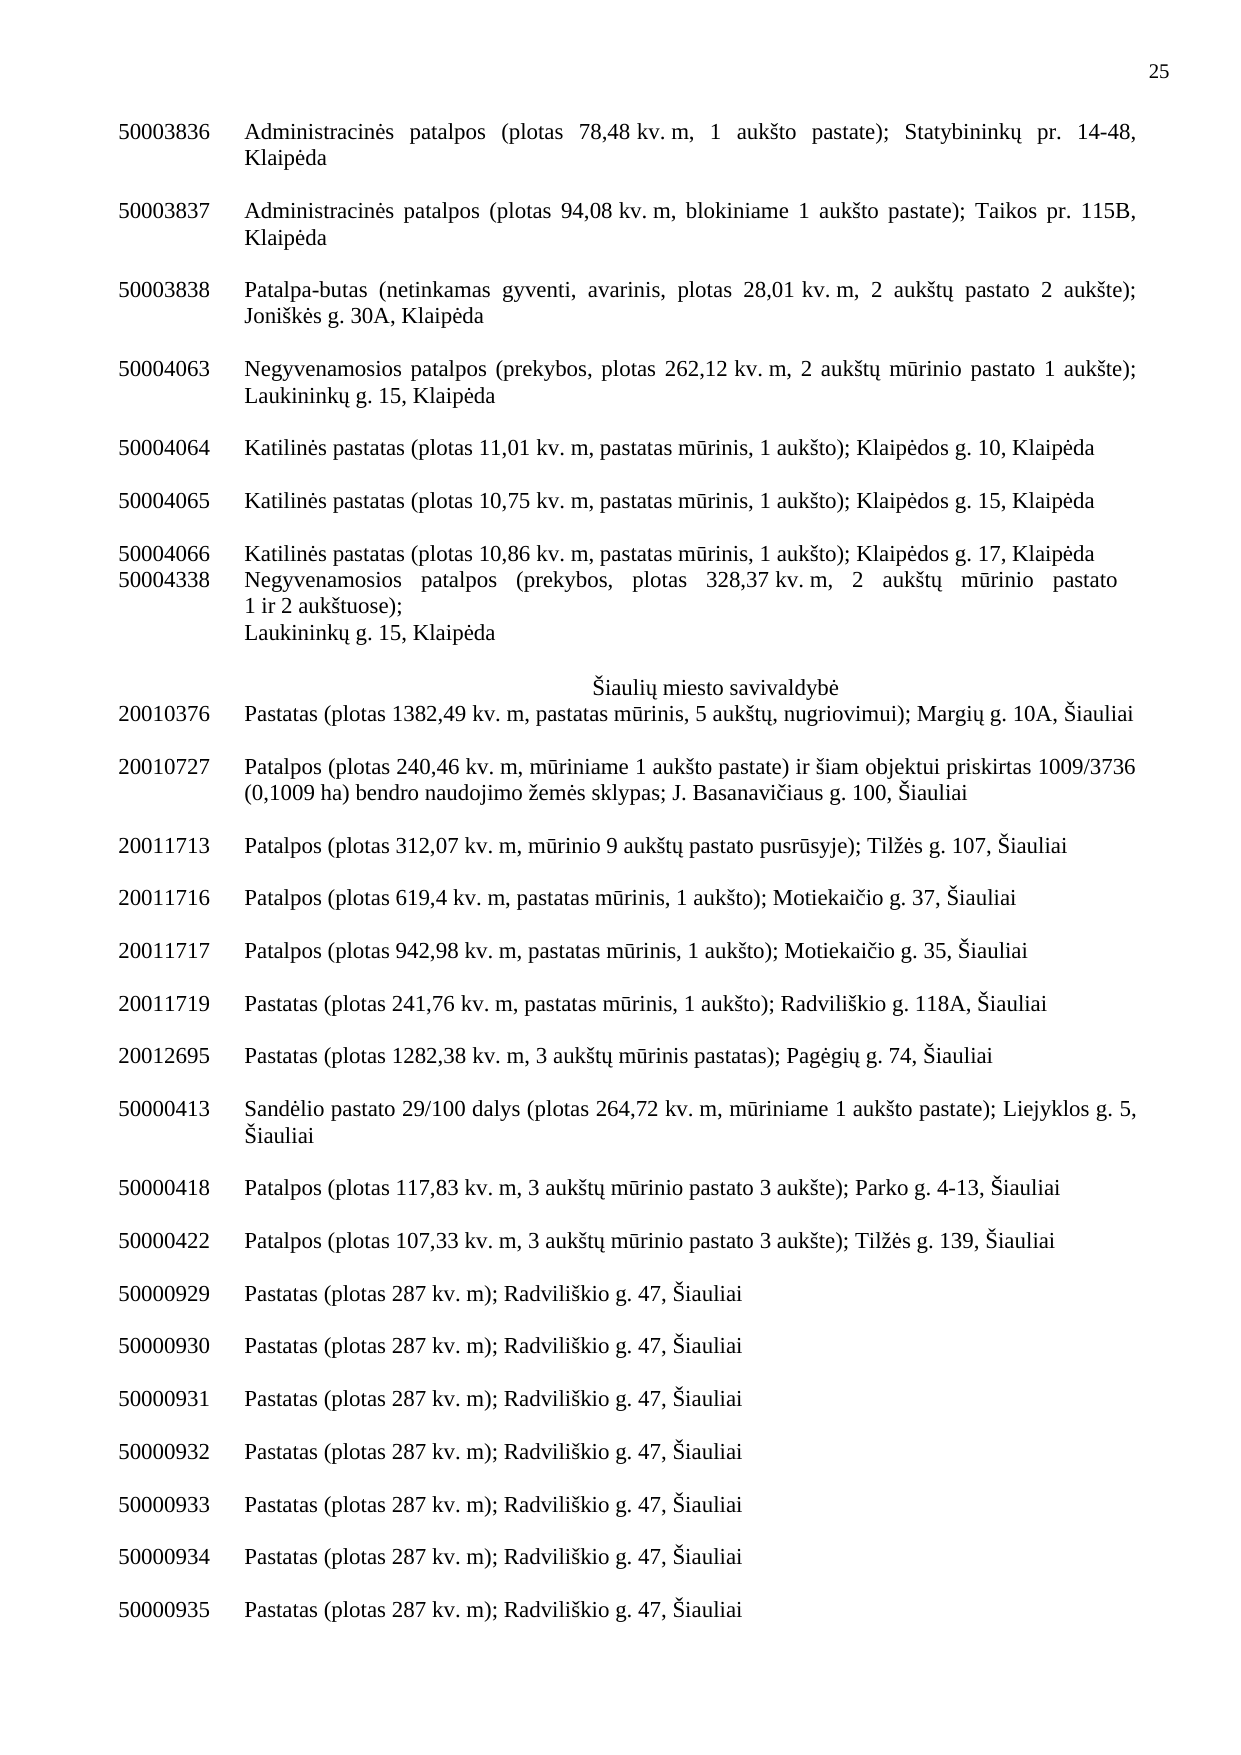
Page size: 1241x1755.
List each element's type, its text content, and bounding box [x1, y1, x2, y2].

table_cell [1178, 355, 1192, 408]
table_cell [1178, 1280, 1192, 1306]
table_cell [1193, 700, 1198, 726]
table_cell [1148, 1280, 1163, 1306]
table_cell [101, 1148, 1198, 1174]
table_cell Pastatas (plotas 1282,38 kv. m, 3 aukštų mūrinis pastatas); Pagėgių g. 74, Šiauliai [233, 1043, 1148, 1069]
table_cell [1148, 832, 1163, 858]
table_cell [101, 858, 1198, 884]
table_cell [1193, 566, 1198, 645]
table_cell Pastatas (plotas 287 kv. m); Radviliškio g. 47, Šiauliai [233, 1333, 1148, 1359]
table_cell [1148, 276, 1163, 329]
table_cell 50004063 [101, 355, 233, 408]
table_cell 50004338 [101, 566, 233, 645]
table_cell Patalpos (plotas 942,98 kv. m, pastatas mūrinis, 1 aukšto); Motiekaičio g. 35, Šiauliai [233, 937, 1148, 963]
table_cell Patalpos (plotas 619,4 kv. m, pastatas mūrinis, 1 aukšto); Motiekaičio g. 37, Šiauliai [233, 885, 1148, 911]
table_cell [1163, 1438, 1178, 1464]
table_cell [1178, 1438, 1192, 1464]
table_cell [101, 514, 1198, 540]
table_cell [1163, 566, 1178, 645]
table_cell Patalpa-butas (netinkamas gyventi, avarinis, plotas 28,01 kv. m, 2 aukštų pastato 2 aukšte); Joniškės g. 30A, Klaipėda [233, 276, 1148, 329]
table_cell 50000418 [101, 1174, 233, 1201]
table_cell [1178, 990, 1192, 1016]
table_cell [1193, 1280, 1198, 1306]
table_cell [1148, 487, 1163, 513]
table_cell Patalpos (plotas 240,46 kv. m, mūriniame 1 aukšto pastate) ir šiam objektui priskirtas 1009/3736 (0,1009 ha) bendro naudojimo žemės sklypas; J. Basanavičiaus g. 100, Šiauliai [233, 753, 1148, 805]
table_cell Negyvenamosios patalpos (prekybos, plotas 328,37 kv. m, 2 aukštų mūrinio pastato 1 ir 2 aukštuose); Laukininkų g. 15, Klaipėda [233, 566, 1148, 645]
table_cell [1148, 753, 1163, 805]
table_cell [1163, 1043, 1178, 1069]
table_cell 50000413 [101, 1095, 233, 1148]
table_cell 50000422 [101, 1227, 233, 1253]
table_cell [1163, 753, 1178, 805]
table_cell 50000933 [101, 1491, 233, 1517]
table_cell [1148, 885, 1163, 911]
table_cell [1148, 1438, 1163, 1464]
table_cell [101, 329, 1198, 355]
table_cell Pastatas (plotas 287 kv. m); Radviliškio g. 47, Šiauliai [233, 1596, 1148, 1622]
table_cell 20012695 [101, 1043, 233, 1069]
table_cell Katilinės pastatas (plotas 10,86 kv. m, pastatas mūrinis, 1 aukšto); Klaipėdos g. 17, Klaipėda [233, 540, 1148, 566]
table_cell [1193, 118, 1198, 171]
table_cell 20010376 [101, 700, 233, 726]
table_cell [101, 1201, 1198, 1227]
table_cell [1178, 753, 1192, 805]
table_cell [1148, 540, 1163, 566]
table_cell [1178, 434, 1192, 461]
table_cell [1148, 1385, 1163, 1412]
table_cell [1193, 355, 1198, 408]
table_cell [1163, 197, 1178, 250]
table_cell [1148, 197, 1163, 250]
table_cell [1148, 566, 1163, 645]
table_cell 20011716 [101, 885, 233, 911]
table_cell [1148, 1174, 1163, 1201]
table_cell [1163, 276, 1178, 329]
table_cell [1148, 937, 1163, 963]
table_cell [101, 645, 1198, 672]
table_cell 50000934 [101, 1543, 233, 1570]
table_cell 50000929 [101, 1280, 233, 1306]
table_cell 50003838 [101, 276, 233, 329]
table_cell Pastatas (plotas 1382,49 kv. m, pastatas mūrinis, 5 aukštų, nugriovimui); Margių g. 10A, Šiauliai [233, 700, 1148, 726]
table_cell [101, 461, 1198, 487]
table_cell [1193, 1385, 1198, 1412]
table_cell [1193, 197, 1198, 250]
table_cell [1193, 1543, 1198, 1570]
table_cell 50004065 [101, 487, 233, 513]
table_cell [1148, 434, 1163, 461]
table_cell [1193, 1491, 1198, 1517]
table_cell [1193, 885, 1198, 911]
table_cell [101, 911, 1198, 937]
table_cell Patalpos (plotas 117,83 kv. m, 3 aukštų mūrinio pastato 3 aukšte); Parko g. 4-13, Šiauliai [233, 1174, 1148, 1201]
table_cell [1148, 990, 1163, 1016]
table_cell 20011713 [101, 832, 233, 858]
table_cell [1193, 990, 1198, 1016]
table_cell 50004066 [101, 540, 233, 566]
table_cell [101, 1412, 1198, 1438]
table_cell [1163, 1280, 1178, 1306]
table_cell [1163, 700, 1178, 726]
table_cell 20010727 [101, 753, 233, 805]
table_cell Negyvenamosios patalpos (prekybos, plotas 262,12 kv. m, 2 aukštų mūrinio pastato 1 aukšte); Laukininkų g. 15, Klaipėda [233, 355, 1148, 408]
table_cell [1178, 1043, 1192, 1069]
table_cell Pastatas (plotas 287 kv. m); Radviliškio g. 47, Šiauliai [233, 1543, 1148, 1570]
table_cell [1178, 700, 1192, 726]
table_cell [101, 1306, 1198, 1332]
table_cell [1163, 1596, 1178, 1622]
table_cell [1178, 540, 1192, 566]
table_cell Katilinės pastatas (plotas 10,75 kv. m, pastatas mūrinis, 1 aukšto); Klaipėdos g. 15, Klaipėda [233, 487, 1148, 513]
table_cell [101, 1464, 1198, 1491]
table_cell Administracinės patalpos (plotas 94,08 kv. m, blokiniame 1 aukšto pastate); Taikos pr. 115B, Klaipėda [233, 197, 1148, 250]
table_cell [1163, 540, 1178, 566]
table_cell [1193, 487, 1198, 513]
table_cell [1148, 355, 1163, 408]
table_cell [1193, 1438, 1198, 1464]
table_cell [1148, 1095, 1163, 1148]
table_cell [1163, 1333, 1178, 1359]
table_cell Patalpos (plotas 312,07 kv. m, mūrinio 9 aukštų pastato pusrūsyje); Tilžės g. 107, Šiauliai [233, 832, 1148, 858]
table_cell [101, 674, 233, 700]
table_cell 50003837 [101, 197, 233, 250]
table_cell 20011719 [101, 990, 233, 1016]
table_cell [1193, 753, 1198, 805]
table_cell [1178, 566, 1192, 645]
table_cell 50000932 [101, 1438, 233, 1464]
table_cell [1193, 1174, 1198, 1201]
table_cell [1148, 1491, 1163, 1517]
table_cell [1193, 540, 1198, 566]
table_cell Administracinės patalpos (plotas 78,48 kv. m, 1 aukšto pastate); Statybininkų pr. 14-48, Klaipėda [233, 118, 1148, 171]
table_cell [101, 408, 1198, 434]
table_cell [1178, 832, 1192, 858]
table_cell [1193, 1227, 1198, 1253]
table_cell [1148, 1596, 1163, 1622]
table_cell [1163, 1095, 1178, 1148]
table_cell [1163, 1227, 1178, 1253]
table_cell [101, 805, 1198, 832]
table_cell Pastatas (plotas 287 kv. m); Radviliškio g. 47, Šiauliai [233, 1491, 1148, 1517]
table_cell [101, 171, 1198, 197]
table_cell [1163, 1491, 1178, 1517]
table_cell [101, 1254, 1198, 1280]
table_cell [1163, 434, 1178, 461]
table_cell Sandėlio pastato 29/100 dalys (plotas 264,72 kv. m, mūriniame 1 aukšto pastate); Liejyklos g. 5, Šiauliai [233, 1095, 1148, 1148]
table_cell 50000935 [101, 1596, 233, 1622]
table_cell [101, 1570, 1198, 1596]
table_cell [1178, 1385, 1192, 1412]
table_cell Katilinės pastatas (plotas 11,01 kv. m, pastatas mūrinis, 1 aukšto); Klaipėdos g. 10, Klaipėda [233, 434, 1148, 461]
table_cell [1178, 1095, 1192, 1148]
table_cell 50000930 [101, 1333, 233, 1359]
table_cell [1178, 937, 1192, 963]
table_cell Pastatas (plotas 287 kv. m); Radviliškio g. 47, Šiauliai [233, 1438, 1148, 1464]
table_cell [1148, 1227, 1163, 1253]
table_cell [1193, 1095, 1198, 1148]
table_cell [1178, 118, 1192, 171]
table_cell [1178, 1543, 1192, 1570]
table_cell [1193, 1596, 1198, 1622]
table_cell [1178, 1491, 1192, 1517]
table_cell Šiaulių miesto savivaldybė [233, 674, 1198, 700]
table_cell [1163, 885, 1178, 911]
table_cell [1163, 1543, 1178, 1570]
table_cell [1148, 1333, 1163, 1359]
table_cell [1178, 197, 1192, 250]
table_cell [101, 1517, 1198, 1543]
table_cell [1178, 1227, 1192, 1253]
table_cell [1163, 487, 1178, 513]
table_cell [1193, 1333, 1198, 1359]
table_cell 50000931 [101, 1385, 233, 1412]
table_cell [1163, 1174, 1178, 1201]
table_cell [1193, 434, 1198, 461]
table_cell [101, 1069, 1198, 1095]
table_cell Patalpos (plotas 107,33 kv. m, 3 aukštų mūrinio pastato 3 aukšte); Tilžės g. 139, Šiauliai [233, 1227, 1148, 1253]
table_cell Pastatas (plotas 287 kv. m); Radviliškio g. 47, Šiauliai [233, 1280, 1148, 1306]
table_cell [1178, 1333, 1192, 1359]
table_cell Pastatas (plotas 287 kv. m); Radviliškio g. 47, Šiauliai [233, 1385, 1148, 1412]
table_cell [1148, 118, 1163, 171]
table_cell [101, 964, 1198, 990]
table_cell [1193, 937, 1198, 963]
table_cell [1178, 276, 1192, 329]
table_cell [1193, 1043, 1198, 1069]
table_cell [1178, 1174, 1192, 1201]
table_cell [1193, 832, 1198, 858]
table_cell 50003836 [101, 118, 233, 171]
table_cell [1163, 355, 1178, 408]
table_cell [101, 726, 1198, 753]
table_cell [1163, 990, 1178, 1016]
table_cell [1148, 1043, 1163, 1069]
table_cell [1178, 1596, 1192, 1622]
table_cell [1163, 937, 1178, 963]
table_cell [101, 250, 1198, 276]
table_cell 20011717 [101, 937, 233, 963]
table_cell 50004064 [101, 434, 233, 461]
table_cell [1178, 487, 1192, 513]
table_cell [101, 1359, 1198, 1385]
table_cell [101, 1016, 1198, 1043]
table_cell [1148, 1543, 1163, 1570]
table_cell [1163, 832, 1178, 858]
table_cell [1163, 118, 1178, 171]
table_cell Pastatas (plotas 241,76 kv. m, pastatas mūrinis, 1 aukšto); Radviliškio g. 118A, Šiauliai [233, 990, 1148, 1016]
table_cell [1193, 276, 1198, 329]
table_cell [1148, 700, 1163, 726]
table_cell [1178, 885, 1192, 911]
table_cell [1163, 1385, 1178, 1412]
